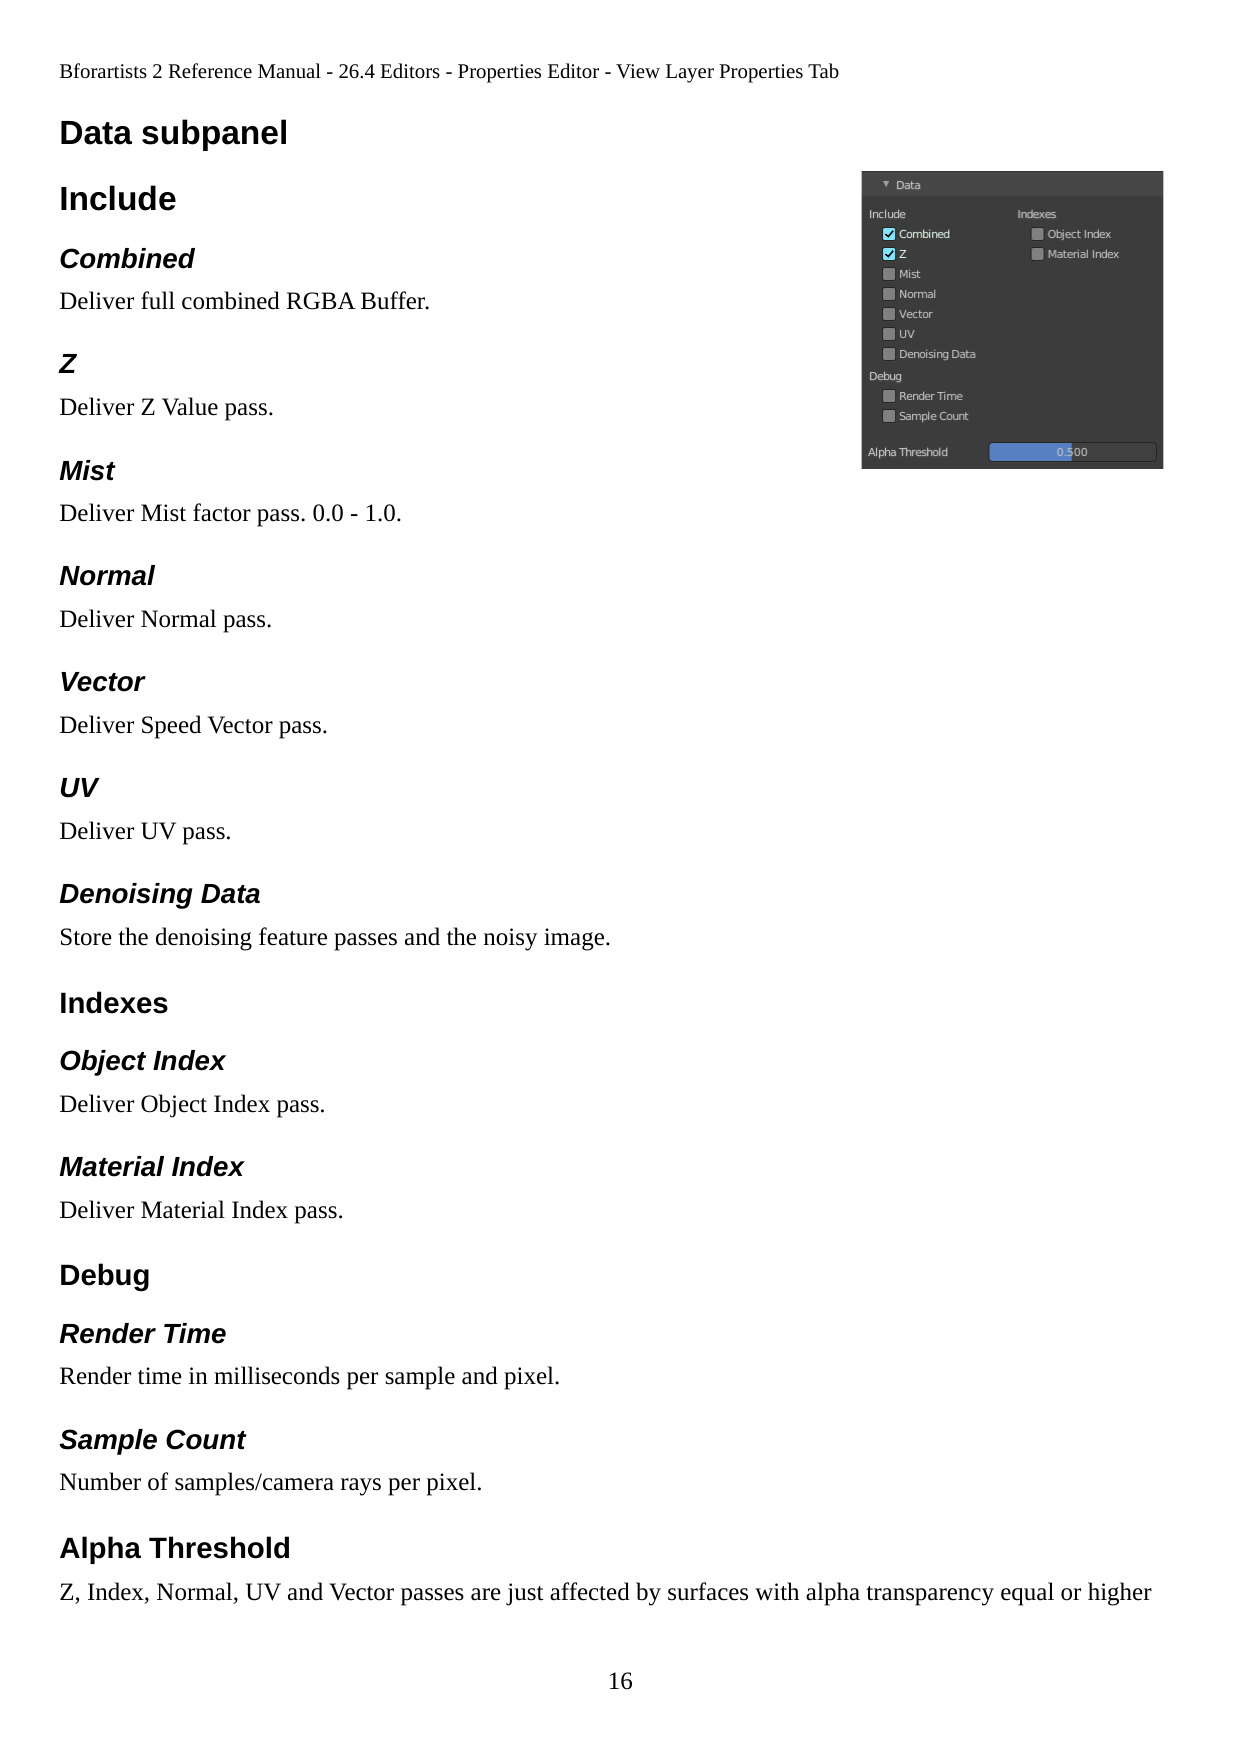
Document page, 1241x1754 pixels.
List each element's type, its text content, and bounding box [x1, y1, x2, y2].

subtitle [1164, 348, 1181, 380]
text Z, Index, Normal, UV and Vector passes are just affected by surfaces with alpha transparency equal or higher [59, 1577, 1181, 1606]
subtitle Indexes [59, 986, 1181, 1019]
subtitle Include [59, 178, 861, 217]
subtitle Sample Count [59, 1423, 1181, 1455]
subtitle Vector [59, 666, 1181, 698]
text Render time in milliseconds per sample and pixel. [59, 1361, 1181, 1390]
text Deliver Material Index pass. [59, 1195, 1181, 1223]
picture [861, 171, 1164, 469]
subtitle Z [59, 348, 861, 380]
subtitle Mist [59, 454, 1181, 486]
subtitle Render Time [59, 1317, 1181, 1349]
subtitle Object Index [59, 1044, 1181, 1076]
text Number of samples/camera rays per pixel. [59, 1467, 1181, 1496]
text Deliver Normal pass. [59, 604, 1181, 633]
subtitle Material Index [59, 1150, 1181, 1182]
text Deliver Z Value pass. [59, 392, 861, 421]
text Deliver Object Index pass. [59, 1089, 1181, 1117]
text Deliver full combined RGBA Buffer. [59, 286, 861, 315]
subtitle Combined [59, 242, 861, 274]
subtitle Data subpanel [59, 113, 1181, 151]
text Store the denoising feature passes and the noisy image. [59, 922, 1181, 951]
subtitle UV [59, 772, 1181, 803]
subtitle Normal [59, 560, 1181, 592]
subtitle Denoising Data [59, 878, 1181, 909]
text Deliver Mist factor pass. 0.0 - 1.0. [59, 498, 1181, 527]
text Deliver UV pass. [59, 816, 1181, 845]
text Deliver Speed Vector pass. [59, 710, 1181, 739]
subtitle Debug [59, 1258, 1181, 1292]
subtitle [1164, 178, 1181, 217]
subtitle [1164, 242, 1181, 274]
text [1164, 392, 1181, 421]
subtitle Alpha Threshold [59, 1531, 1181, 1565]
